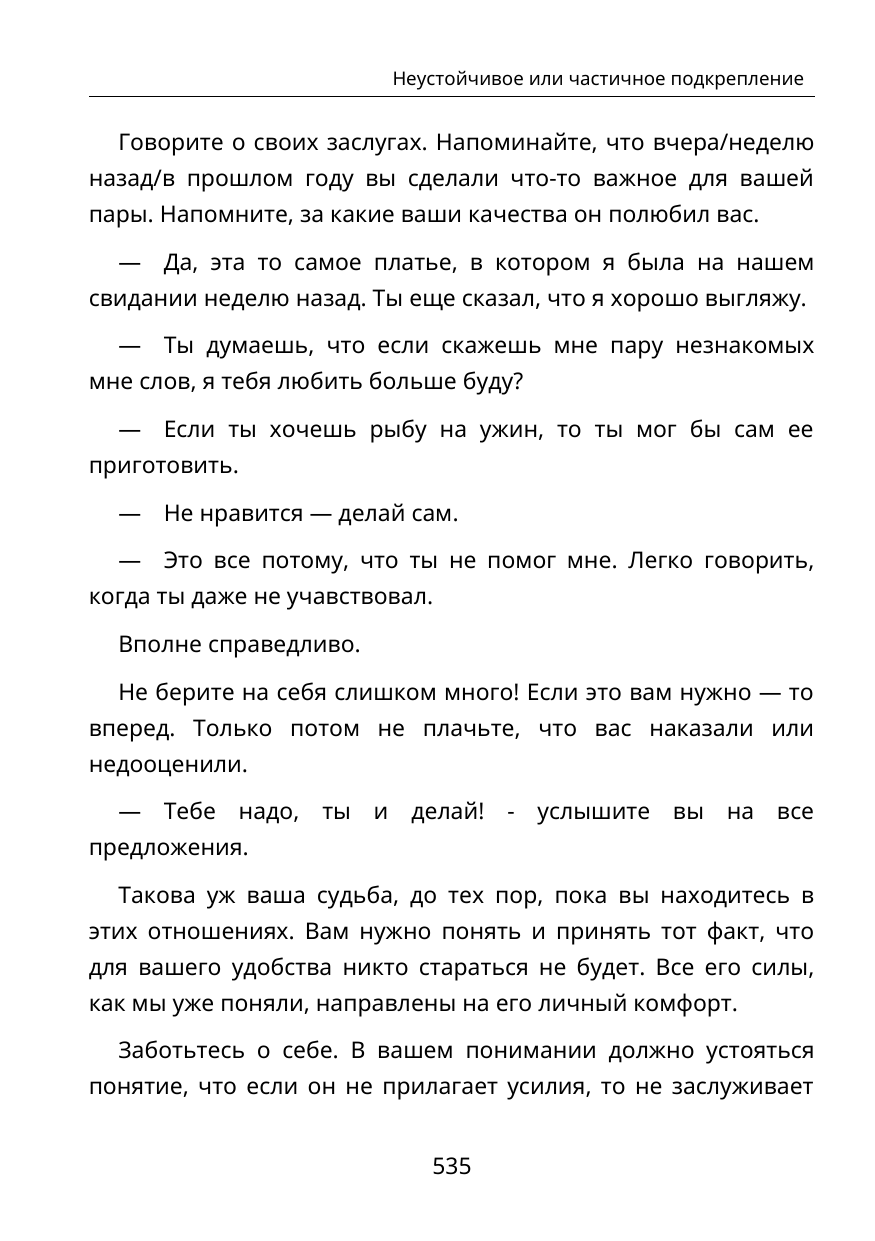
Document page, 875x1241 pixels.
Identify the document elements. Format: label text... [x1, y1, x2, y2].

text Вполне справедливо. [88, 628, 815, 659]
list Да, эта то самое платье, в котором я была на нашем свидании неделю назад. Ты еще сказал, что я хорошо выгляжу. [88, 246, 815, 313]
list Если ты хочешь рыбу на ужин, то ты мог бы сам ее приготовить. [88, 413, 815, 480]
text Заботьтесь о себе. В вашем понимании должно устояться понятие, что если он не прилагает усилия, то не заслуживает [88, 1034, 815, 1102]
list Тебе надо, ты и делай! - услышите вы на все предложения. [88, 795, 815, 862]
text Говорите о своих заслугах. Напоминайте, что вчера/неделю назад/в прошлом году вы сделали что-то важное для вашей пары. Напомните, за какие ваши качества он полюбил вас. [88, 126, 815, 229]
list Не нравится — делай сам. [88, 497, 815, 528]
list Ты думаешь, что если скажешь мне пару незнакомых мне слов, я тебя любить больше буду? [88, 329, 815, 396]
text Такова уж ваша судьба, до тех пор, пока вы находитесь в этих отношениях. Вам нужно понять и принять тот факт, что для вашего удобства никто стараться не будет. Все его силы, как мы уже поняли, направлены на его личный комфорт. [88, 879, 815, 1018]
text Не берите на себя слишком много! Если это вам нужно — то вперед. Только потом не плачьте, что вас наказали или недооценили. [88, 676, 815, 779]
list Это все потому, что ты не помог мне. Легко говорить, когда ты даже не учавствовал. [88, 544, 815, 611]
